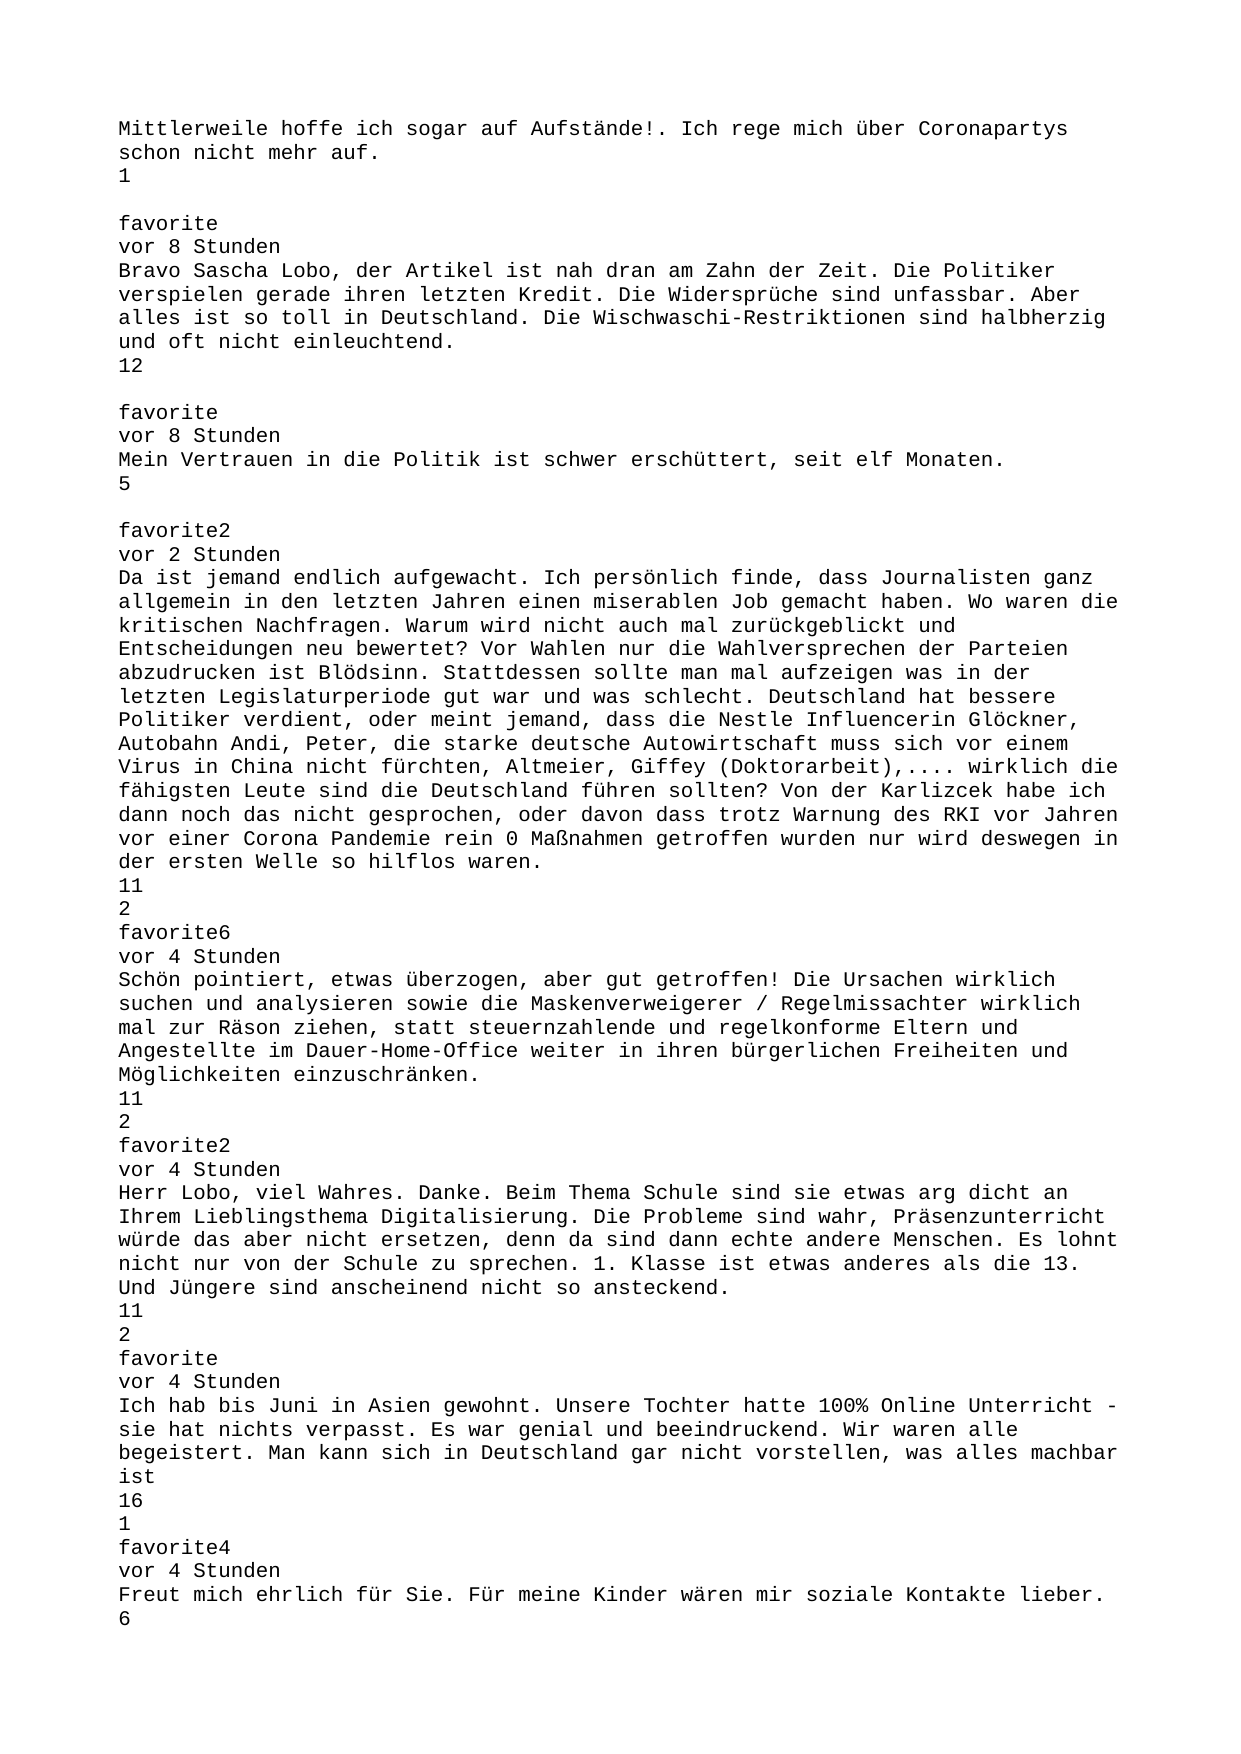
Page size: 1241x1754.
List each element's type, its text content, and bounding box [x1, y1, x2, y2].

text vor 4 Stunden [118, 946, 1122, 969]
text 2 [118, 1111, 1122, 1135]
text 16 [118, 1489, 1122, 1513]
text 2 [118, 1324, 1122, 1348]
text vor 2 Stunden [118, 544, 1122, 567]
text favorite [118, 402, 1122, 426]
text 5 [118, 473, 1122, 496]
text 6 [118, 1608, 1122, 1631]
text 12 [118, 354, 1122, 378]
text Mittlerweile hoffe ich sogar auf Aufstände!. Ich rege mich über Coronapartys schon nicht mehr auf. [118, 118, 1122, 165]
text 11 [118, 875, 1122, 898]
text Bravo Sascha Lobo, der Artikel ist nah dran am Zahn der Zeit. Die Politiker verspielen gerade ihren letzten Kredit. Die Widersprüche sind unfassbar. Aber alles ist so toll in Deutschland. Die Wischwaschi-Restriktionen sind halbherzig und oft nicht einleuchtend. [118, 260, 1122, 354]
text vor 4 Stunden [118, 1371, 1122, 1395]
text vor 8 Stunden [118, 426, 1122, 449]
text vor 4 Stunden [118, 1561, 1122, 1584]
text favorite6 [118, 922, 1122, 946]
text vor 4 Stunden [118, 1158, 1122, 1182]
text Freut mich ehrlich für Sie. Für meine Kinder wären mir soziale Kontakte lieber. [118, 1584, 1122, 1608]
text favorite4 [118, 1537, 1122, 1561]
text 2 [118, 898, 1122, 922]
text 1 [118, 1513, 1122, 1537]
text favorite [118, 213, 1122, 236]
text 11 [118, 1300, 1122, 1324]
text Ich hab bis Juni in Asien gewohnt. Unsere Tochter hatte 100% Online Unterricht - sie hat nichts verpasst. Es war genial und beeindruckend. Wir waren alle begeistert. Man kann sich in Deutschland gar nicht vorstellen, was alles machbar ist [118, 1395, 1122, 1489]
text Schön pointiert, etwas überzogen, aber gut getroffen! Die Ursachen wirklich suchen und analysieren sowie die Maskenverweigerer / Regelmissachter wirklich mal zur Räson ziehen, statt steuernzahlende und regelkonforme Eltern und Angestellte im Dauer-Home-Office weiter in ihren bürgerlichen Freiheiten und Möglichkeiten einzuschränken. [118, 969, 1122, 1088]
text 1 [118, 165, 1122, 189]
text Herr Lobo, viel Wahres. Danke. Beim Thema Schule sind sie etwas arg dicht an Ihrem Lieblingsthema Digitalisierung. Die Probleme sind wahr, Präsenzunterricht würde das aber nicht ersetzen, denn da sind dann echte andere Menschen. Es lohnt nicht nur von der Schule zu sprechen. 1. Klasse ist etwas anderes als die 13. Und Jüngere sind anscheinend nicht so ansteckend. [118, 1182, 1122, 1300]
text favorite2 [118, 1135, 1122, 1158]
text favorite [118, 1348, 1122, 1371]
text 11 [118, 1088, 1122, 1111]
text favorite2 [118, 520, 1122, 544]
text vor 8 Stunden [118, 236, 1122, 260]
text Da ist jemand endlich aufgewacht. Ich persönlich finde, dass Journalisten ganz allgemein in den letzten Jahren einen miserablen Job gemacht haben. Wo waren die kritischen Nachfragen. Warum wird nicht auch mal zurückgeblickt und Entscheidungen neu bewertet? Vor Wahlen nur die Wahlversprechen der Parteien abzudrucken ist Blödsinn. Stattdessen sollte man mal aufzeigen was in der letzten Legislaturperiode gut war und was schlecht. Deutschland hat bessere Politiker verdient, oder meint jemand, dass die Nestle Influencerin Glöckner, Autobahn Andi, Peter, die starke deutsche Autowirtschaft muss sich vor einem Virus in China nicht fürchten, Altmeier, Giffey (Doktorarbeit),.... wirklich die fähigsten Leute sind die Deutschland führen sollten? Von der Karlizcek habe ich dann noch das nicht gesprochen, oder davon dass trotz Warnung des RKI vor Jahren vor einer Corona Pandemie rein 0 Maßnahmen getroffen wurden nur wird deswegen in der ersten Welle so hilflos waren. [118, 567, 1122, 875]
text Mein Vertrauen in die Politik ist schwer erschüttert, seit elf Monaten. [118, 449, 1122, 473]
